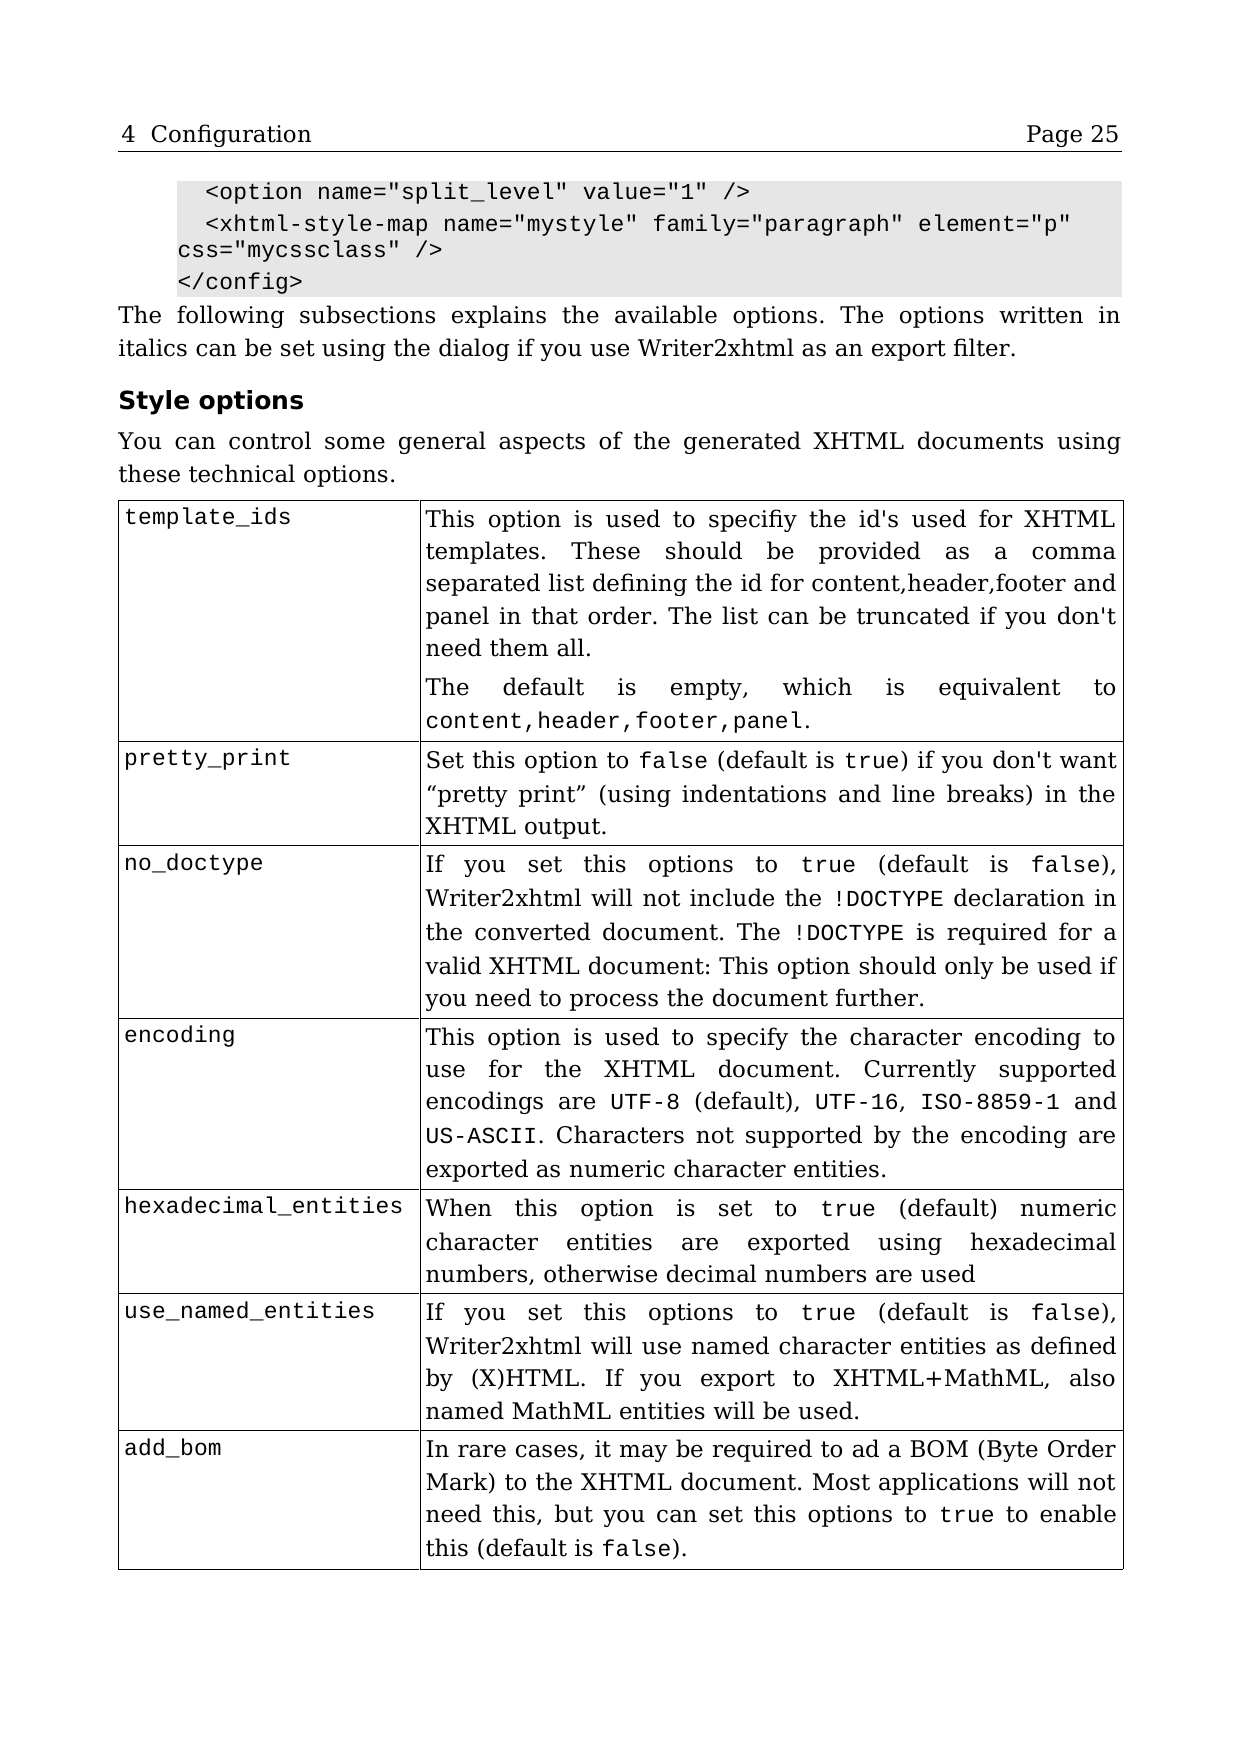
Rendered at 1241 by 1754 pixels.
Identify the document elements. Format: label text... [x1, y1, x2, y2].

table_cell In rare cases, it may be required to ad a BOM (Byte Order Mark) to the XHTML document. Most applications will not need this, but you can set this options to true to enable this (default is false). [421, 1431, 1123, 1569]
text <xhtml-style-map name="mystyle" family="paragraph" element="p" css="mycssclass" /> [177, 212, 1122, 264]
table_cell encoding [119, 1019, 419, 1189]
text <option name="split_level" value="1" /> [177, 181, 1122, 207]
text The following subsections explains the available options. The options written in italics can be set using the dialog if you use Writer2xhtml as an export filter. [118, 302, 1122, 362]
table_header template_ids [119, 501, 419, 741]
table_cell add_bom [119, 1431, 419, 1569]
table_cell hexadecimal_entities [119, 1190, 419, 1293]
text </config> [177, 271, 1122, 297]
table_cell pretty_print [119, 742, 419, 845]
table_cell Set this option to false (default is true) if you don't want “pretty print” (using indentations and line breaks) in the XHTML output. [421, 742, 1123, 845]
subtitle Style options [118, 387, 1122, 416]
table_cell When this option is set to true (default) numeric character entities are exported using hexadecimal numbers, otherwise decimal numbers are used [421, 1190, 1123, 1293]
table_cell If you set this options to true (default is false), Writer2xhtml will not include the !DOCTYPE declaration in the converted document. The !DOCTYPE is required for a valid XHTML document: This option should only be used if you need to process the document further. [421, 846, 1123, 1018]
table_cell If you set this options to true (default is false), Writer2xhtml will use named character entities as defined by (X)HTML. If you export to XHTML+MathML, also named MathML entities will be used. [421, 1294, 1123, 1430]
table_cell This option is used to specify the character encoding to use for the XHTML document. Currently supported encodings are UTF-8 (default), UTF-16, ISO-8859-1 and US-ASCII. Characters not supported by the encoding are exported as numeric character entities. [421, 1019, 1123, 1189]
table_header This option is used to specifiy the id's used for XHTML templates. These should be provided as a comma separated list defining the id for content,header,footer and panel in that order. The list can be truncated if you don't need them all. The default is empty, which is equivalent to content,header,footer,panel. [421, 501, 1123, 741]
text You can control some general aspects of the generated XHTML documents using these technical options. [118, 428, 1122, 487]
table_cell no_doctype [119, 846, 419, 1018]
table_cell use_named_entities [119, 1294, 419, 1430]
